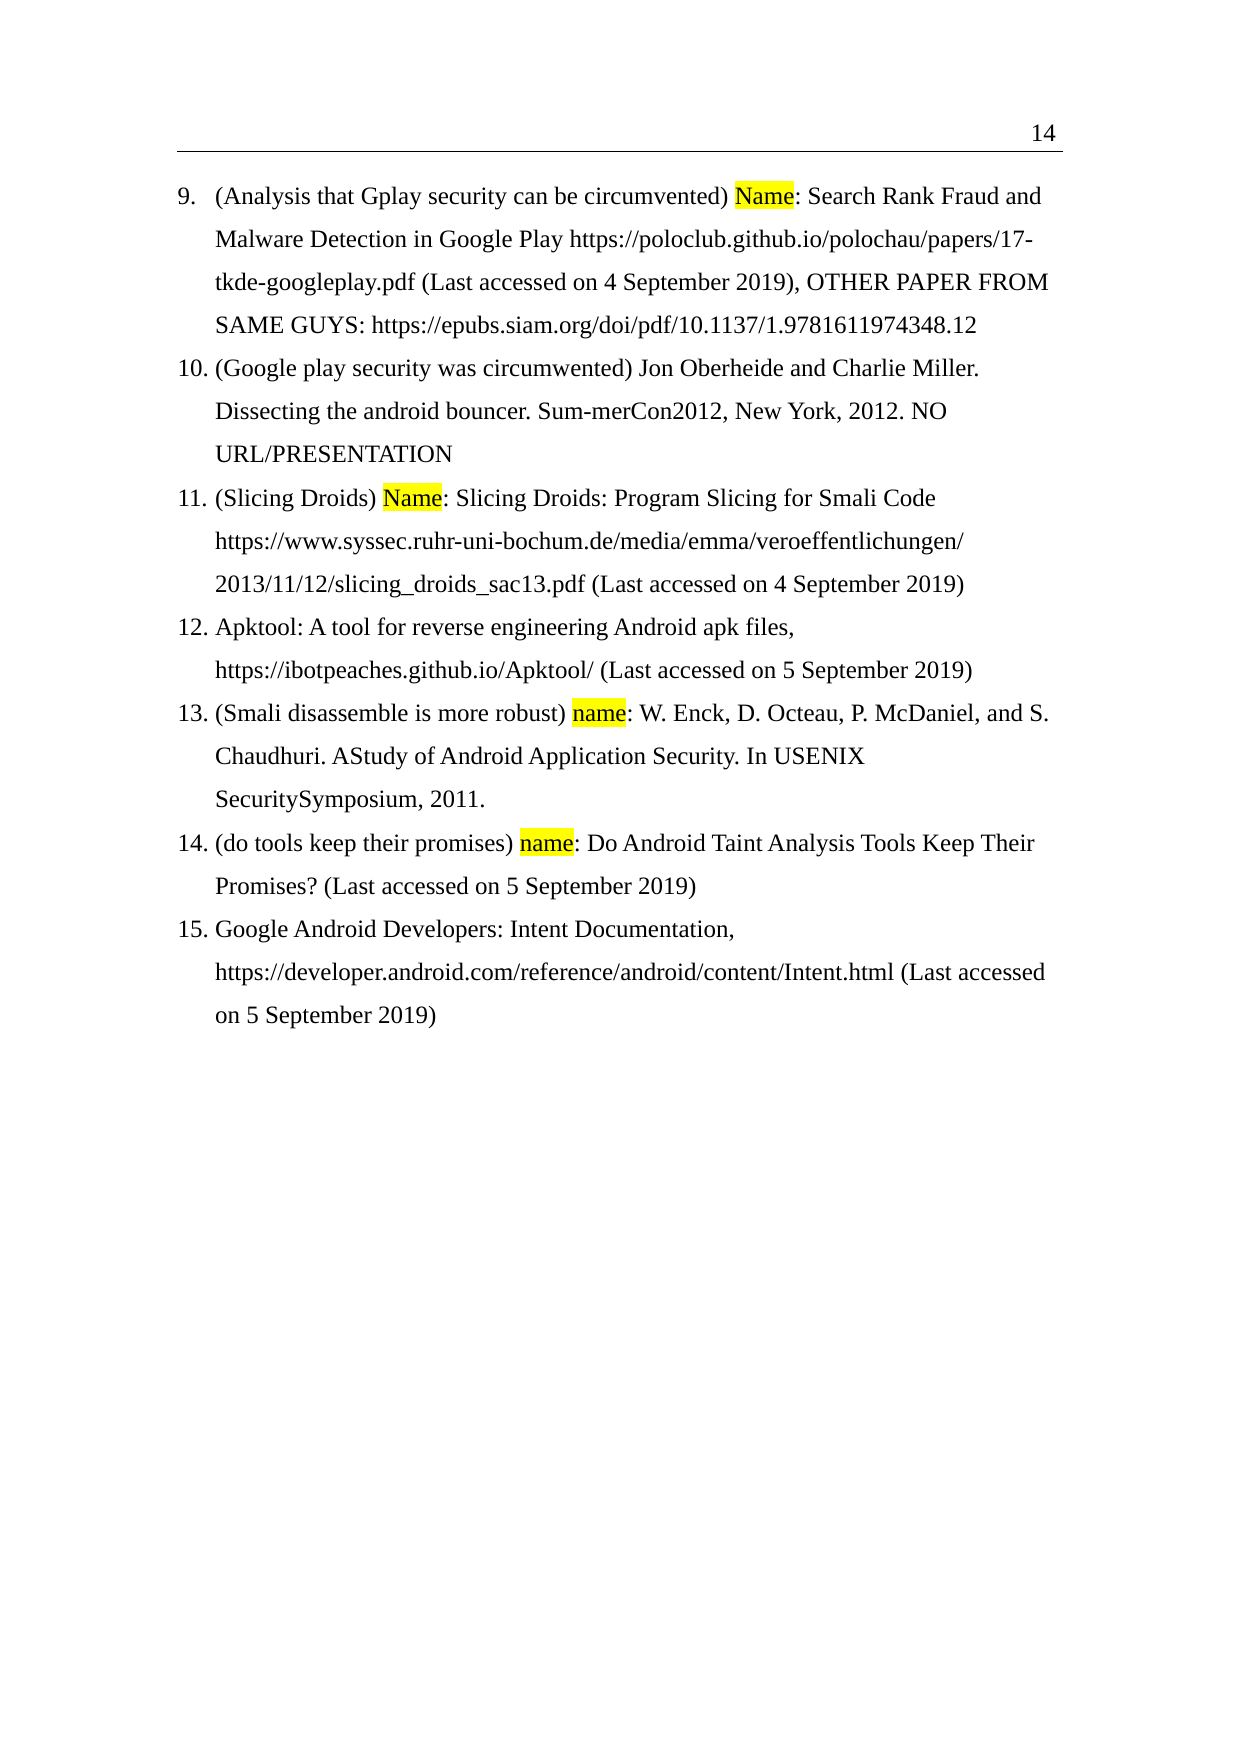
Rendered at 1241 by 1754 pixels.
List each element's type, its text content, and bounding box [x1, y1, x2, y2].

list Apktool: A tool for reverse engineering Android apk files, https://ibotpeaches.github.io/Apktool/ (Last accessed on 5 September 2019) [177, 612, 1063, 684]
list (Google play security was circumwented) Jon Oberheide and Charlie Miller. Dissecting the android bouncer. Sum-merCon2012, New York, 2012. NO URL/PRESENTATION [177, 353, 1063, 468]
list (Analysis that Gplay security can be circumvented) Name: Search Rank Fraud and Malware Detection in Google Play https://poloclub.github.io/polochau/papers/17-tkde-googleplay.pdf (Last accessed on 4 September 2019), OTHER PAPER FROM SAME GUYS: https://epubs.siam.org/doi/pdf/10.1137/1.9781611974348.12 [177, 181, 1063, 339]
list Google Android Developers: Intent Documentation, https://developer.android.com/reference/android/content/Intent.html (Last accessed on 5 September 2019) [177, 914, 1063, 1029]
list (Slicing Droids) Name: Slicing Droids: Program Slicing for Smali Code https://www.syssec.ruhr-uni-bochum.de/media/emma/veroeffentlichungen/2013/11/12/slicing_droids_sac13.pdf (Last accessed on 4 September 2019) [177, 483, 1063, 598]
list (Smali disassemble is more robust) name: W. Enck, D. Octeau, P. McDaniel, and S. Chaudhuri. AStudy of Android Application Security. In USENIX SecuritySymposium, 2011. [177, 698, 1063, 813]
list (do tools keep their promises) name: Do Android Taint Analysis Tools Keep Their Promises? (Last accessed on 5 September 2019) [177, 828, 1063, 899]
